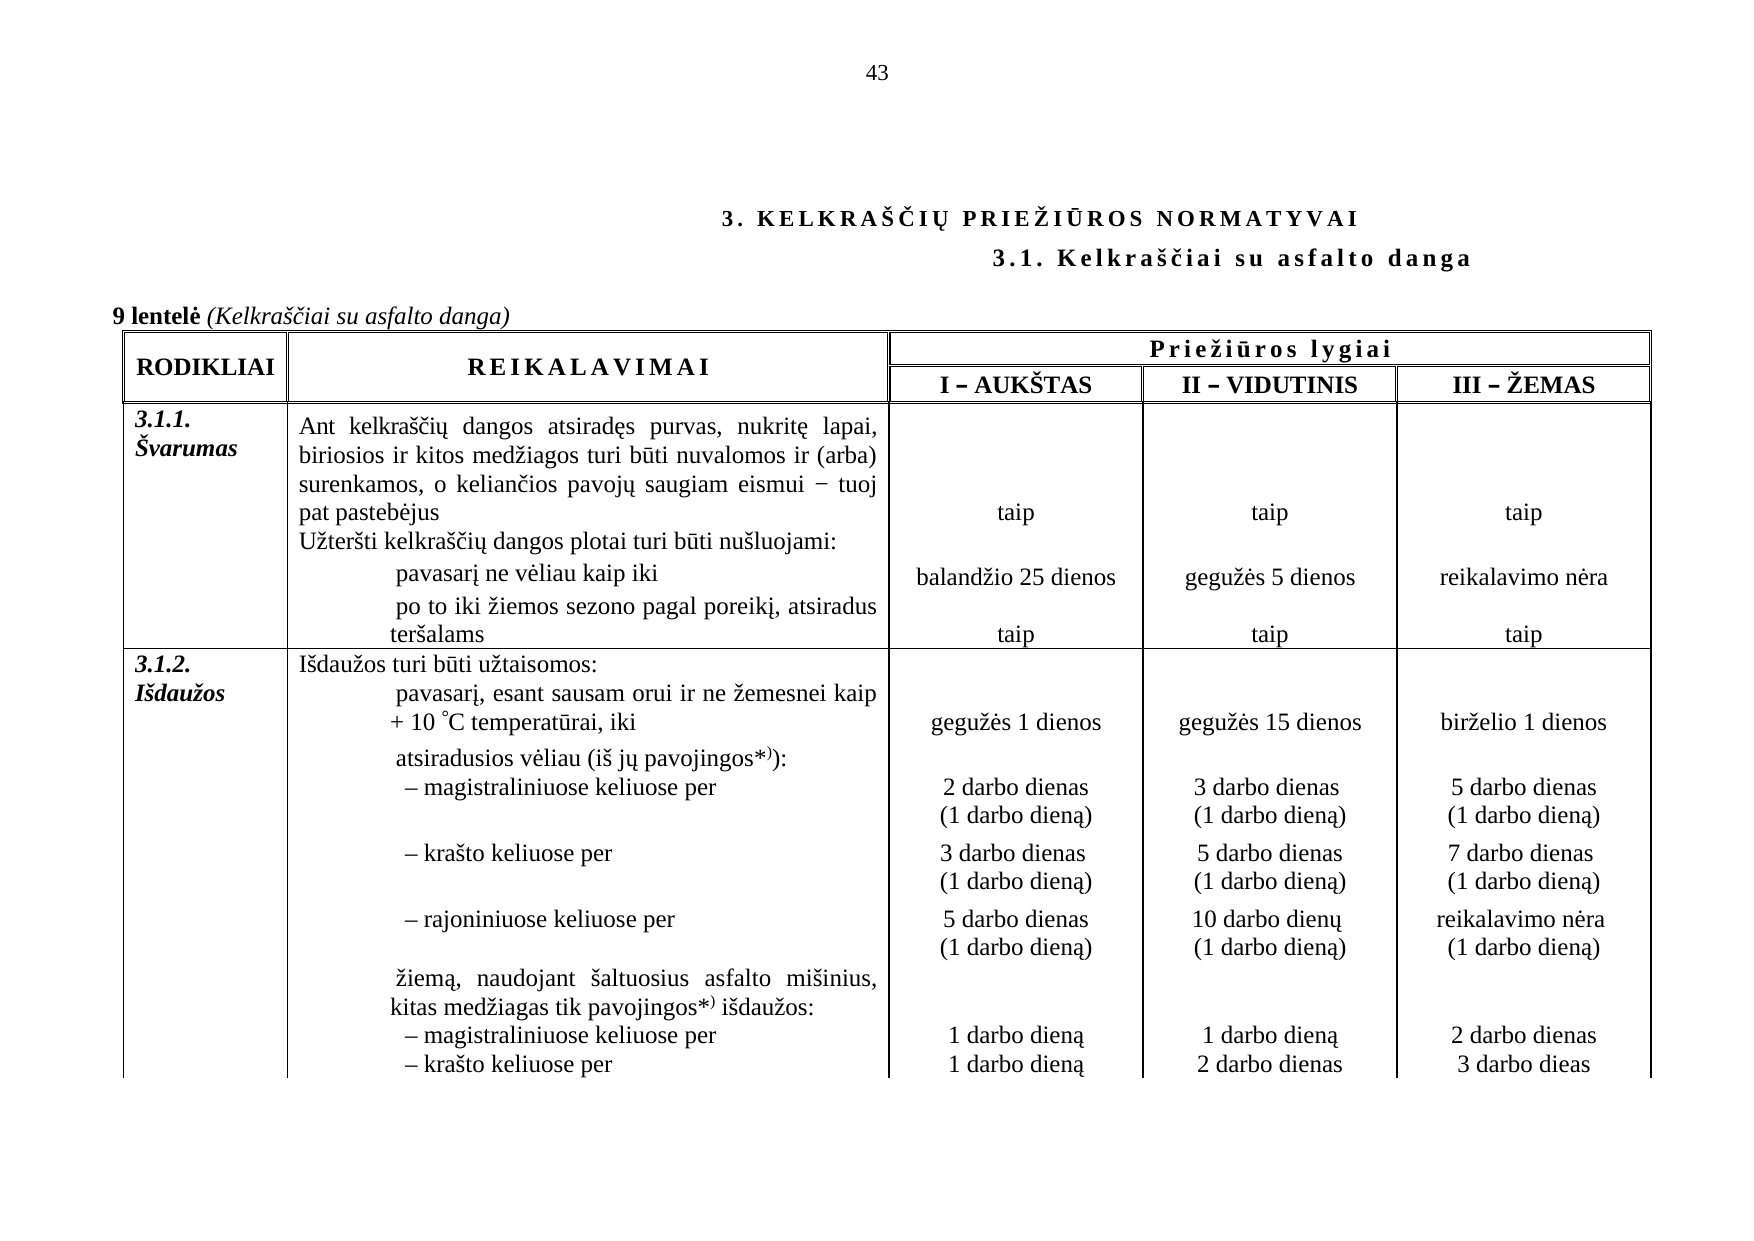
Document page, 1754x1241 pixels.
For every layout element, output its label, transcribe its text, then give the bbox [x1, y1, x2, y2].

table_cell – rajoniniuose keliuose per [288, 904, 888, 963]
table_cell 3.1.1. Švarumas [124, 404, 287, 526]
table_cell [890, 736, 1142, 772]
table_cell reikalavimo nėra [1398, 559, 1650, 591]
table_cell – krašto keliuose per [288, 830, 888, 904]
table_cell Užteršti kelkraščių dangos plotai turi būti nušluojami: [288, 526, 888, 558]
table_cell [124, 559, 287, 591]
table_cell po to iki žiemos sezono pagal poreikį, atsiradus teršalams [288, 591, 888, 648]
table_cell [890, 526, 1142, 558]
table_header Priežiūros lygiai [891, 333, 1649, 364]
table_cell [1144, 736, 1396, 772]
table_cell (1 darbo dieną) [890, 800, 1142, 830]
table_cell 2 darbo dienas [1144, 1049, 1396, 1078]
table_cell [124, 772, 287, 830]
table_header REIKALAVIMAI [289, 333, 887, 401]
table_cell taip [1144, 591, 1396, 648]
table_cell III – ŽEMAS [1398, 367, 1649, 401]
table_cell taip [890, 404, 1142, 526]
table_cell – magistraliniuose keliuose per [288, 772, 888, 830]
table_cell 1 darbo dieną [890, 1020, 1142, 1049]
table_cell (1 darbo dieną) [1144, 800, 1396, 830]
table_cell [124, 1049, 287, 1078]
table_cell (1 darbo dieną) [1144, 933, 1396, 963]
table_cell Išdaužos turi būti užtaisomos: [288, 649, 888, 678]
table_cell žiemą, naudojant šaltuosius asfalto mišinius, kitas medžiagas tik pavojingos*) išdaužos: [288, 963, 888, 1020]
table_cell I – AUKŠTAS [891, 367, 1141, 401]
table_cell 7 darbo dienas [1398, 830, 1650, 866]
table_cell 2 darbo dienas [1398, 1020, 1650, 1049]
table_cell – magistraliniuose keliuose per [288, 1020, 888, 1049]
text 9 lentelė (Kelkraščiai su asfalto danga) [112, 301, 1642, 330]
table_cell pavasarį ne vėliau kaip iki [288, 559, 888, 591]
text 3.1. Kelkraščiai su asfalto danga [821, 243, 1642, 272]
table_cell II – VIDUTINIS [1144, 367, 1395, 401]
table_cell 5 darbo dienas [1144, 830, 1396, 866]
table_cell (1 darbo dieną) [1144, 866, 1396, 904]
table_cell [890, 963, 1142, 1020]
table_cell 1 darbo dieną [890, 1049, 1142, 1078]
table_cell [1398, 526, 1650, 558]
table_cell 2 darbo dienas [890, 772, 1142, 800]
table_cell [124, 830, 287, 904]
table_cell gegužės 1 dienos [890, 678, 1142, 736]
table_cell 3.1.2. [124, 649, 287, 678]
table_cell pavasarį, esant sausam orui ir ne žemesnei kaip + 10 C temperatūrai, iki [288, 678, 888, 736]
table_cell 3 darbo dieas [1398, 1049, 1650, 1078]
table_cell taip [890, 591, 1142, 648]
table_cell [1144, 649, 1396, 678]
table_header RODIKLIAI [125, 333, 286, 401]
table_cell [124, 526, 287, 558]
table_cell gegužės 15 dienos [1144, 678, 1396, 736]
text 3. KELKRAŠČIŲ PRIEŽIŪROS NORMATYVAI [437, 205, 1642, 232]
table_cell [124, 591, 287, 648]
table_cell 10 darbo dienų [1144, 904, 1396, 932]
table_cell Ant kelkraščių dangos atsiradęs purvas, nukritę lapai, biriosios ir kitos medžiagos turi būti nuvalomos ir (arba) surenkamos, o keliančios pavojų saugiam eismui − tuoj pat pastebėjus [288, 404, 888, 526]
table_cell 5 darbo dienas [1398, 772, 1650, 800]
table_cell – krašto keliuose per [288, 1049, 888, 1078]
table_cell [124, 963, 287, 1020]
table_cell [124, 736, 287, 772]
table_cell reikalavimo nėra [1398, 904, 1650, 932]
table_cell [890, 649, 1142, 678]
table_cell birželio 1 dienos [1398, 678, 1650, 736]
table_cell taip [1144, 404, 1396, 526]
table_cell [1398, 963, 1650, 1020]
table_cell (1 darbo dieną) [1398, 866, 1650, 904]
table_cell [1398, 649, 1650, 678]
table_cell balandžio 25 dienos [890, 559, 1142, 591]
table_cell [1144, 963, 1396, 1020]
table_cell 5 darbo dienas [890, 904, 1142, 932]
table_cell (1 darbo dieną) [890, 933, 1142, 963]
table_cell Išdaužos [124, 678, 287, 736]
table_cell [1144, 526, 1396, 558]
table_cell 3 darbo dienas [1144, 772, 1396, 800]
table_cell [124, 1020, 287, 1049]
table_cell [124, 904, 287, 963]
table_cell atsiradusios vėliau (iš jų pavojingos*)): [288, 736, 888, 772]
table_cell (1 darbo dieną) [890, 866, 1142, 904]
table_cell (1 darbo dieną) [1398, 933, 1650, 963]
table_cell [1398, 736, 1650, 772]
table_cell (1 darbo dieną) [1398, 800, 1650, 830]
table_cell 1 darbo dieną [1144, 1020, 1396, 1049]
table_cell taip [1398, 404, 1650, 526]
table_cell 3 darbo dienas [890, 830, 1142, 866]
table_cell gegužės 5 dienos [1144, 559, 1396, 591]
table_cell taip [1398, 591, 1650, 648]
